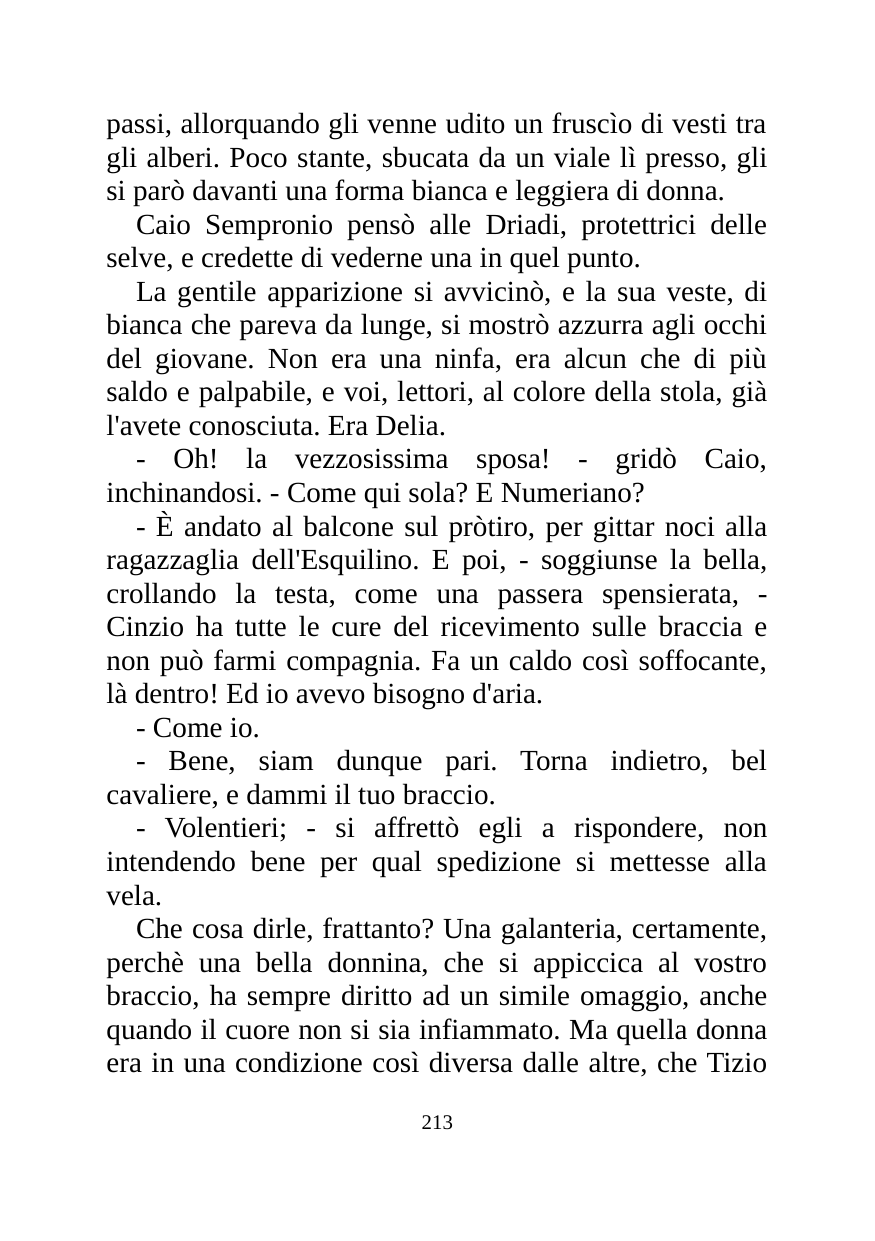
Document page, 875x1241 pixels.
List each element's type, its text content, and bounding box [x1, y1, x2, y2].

text - Come io. [106, 710, 768, 743]
text Che cosa dirle, frattanto? Una galanteria, certamente, perchè una bella donnina, che si appiccica al vostro braccio, ha sempre diritto ad un simile omaggio, anche quando il cuore non si sia infiammato. Ma quella donna era in una condizione così diversa dalle altre, che Tizio [106, 911, 768, 1079]
text Caio Sempronio pensò alle Driadi, protettrici delle selve, e credette di vederne una in quel punto. [106, 207, 768, 274]
text - Bene, siam dunque pari. Torna indietro, bel cavaliere, e dammi il tuo braccio. [106, 743, 768, 811]
text - Oh! la vezzosissima sposa! - gridò Caio, inchinandosi. - Come qui sola? E Numeriano? [106, 442, 768, 509]
text - È andato al balcone sul pròtiro, per gittar noci alla ragazzaglia dell'Esquilino. E poi, - soggiunse la bella, crollando la testa, come una passera spensierata, - Cinzio ha tutte le cure del ricevimento sulle braccia e non può farmi compagnia. Fa un caldo così soffocante, là dentro! Ed io avevo bisogno d'aria. [106, 509, 768, 710]
text passi, allorquando gli venne udito un fruscìo di vesti tra gli alberi. Poco stante, sbucata da un viale lì presso, gli si parò davanti una forma bianca e leggiera di donna. [106, 106, 768, 207]
text La gentile apparizione si avvicinò, e la sua veste, di bianca che pareva da lunge, si mostrò azzurra agli occhi del giovane. Non era una ninfa, era alcun che di più saldo e palpabile, e voi, lettori, al colore della stola, già l'avete conosciuta. Era Delia. [106, 274, 768, 442]
text - Volentieri; - si affrettò egli a rispondere, non intendendo bene per qual spedizione si mettesse alla vela. [106, 811, 768, 911]
